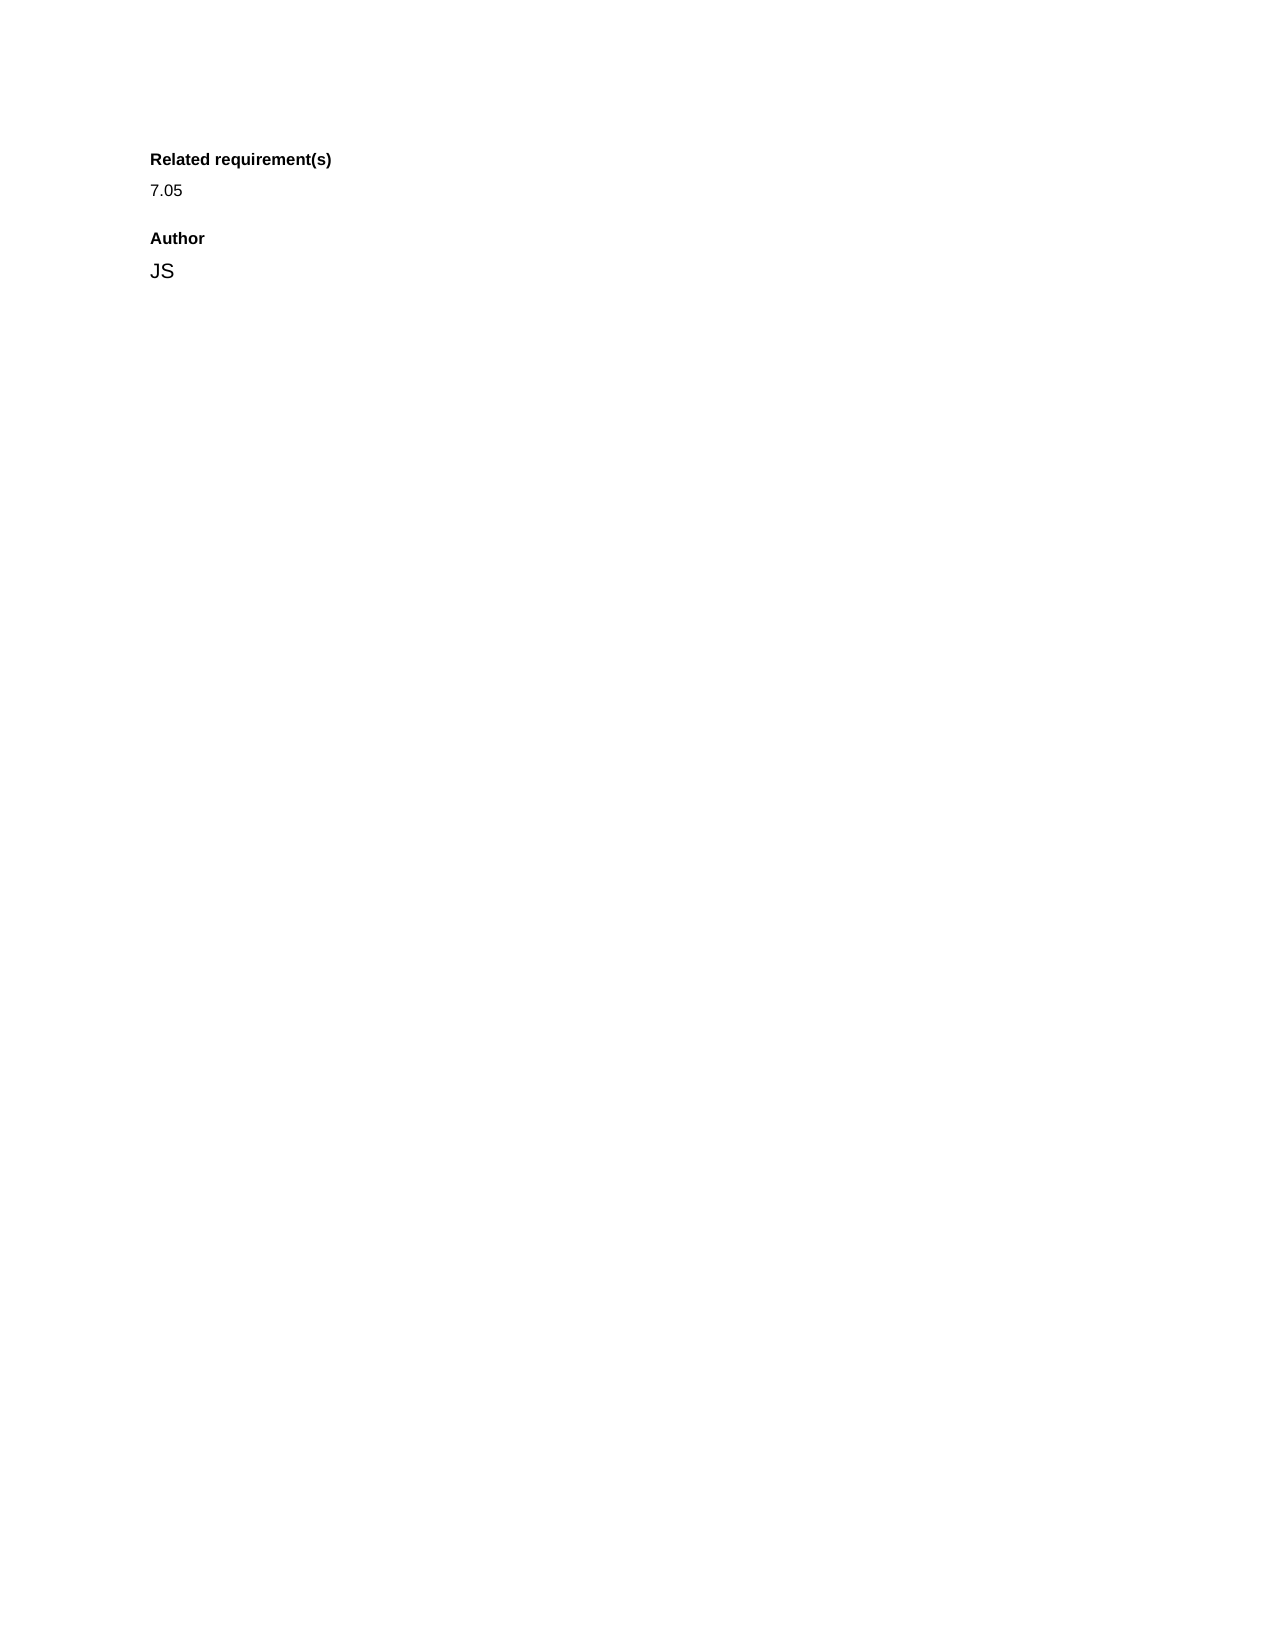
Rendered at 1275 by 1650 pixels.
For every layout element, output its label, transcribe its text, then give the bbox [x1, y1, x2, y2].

text 7.05 [150, 180, 1125, 199]
subtitle Related requirement(s) [150, 150, 1125, 169]
text JS [150, 259, 1125, 404]
subtitle Author [150, 229, 1125, 248]
